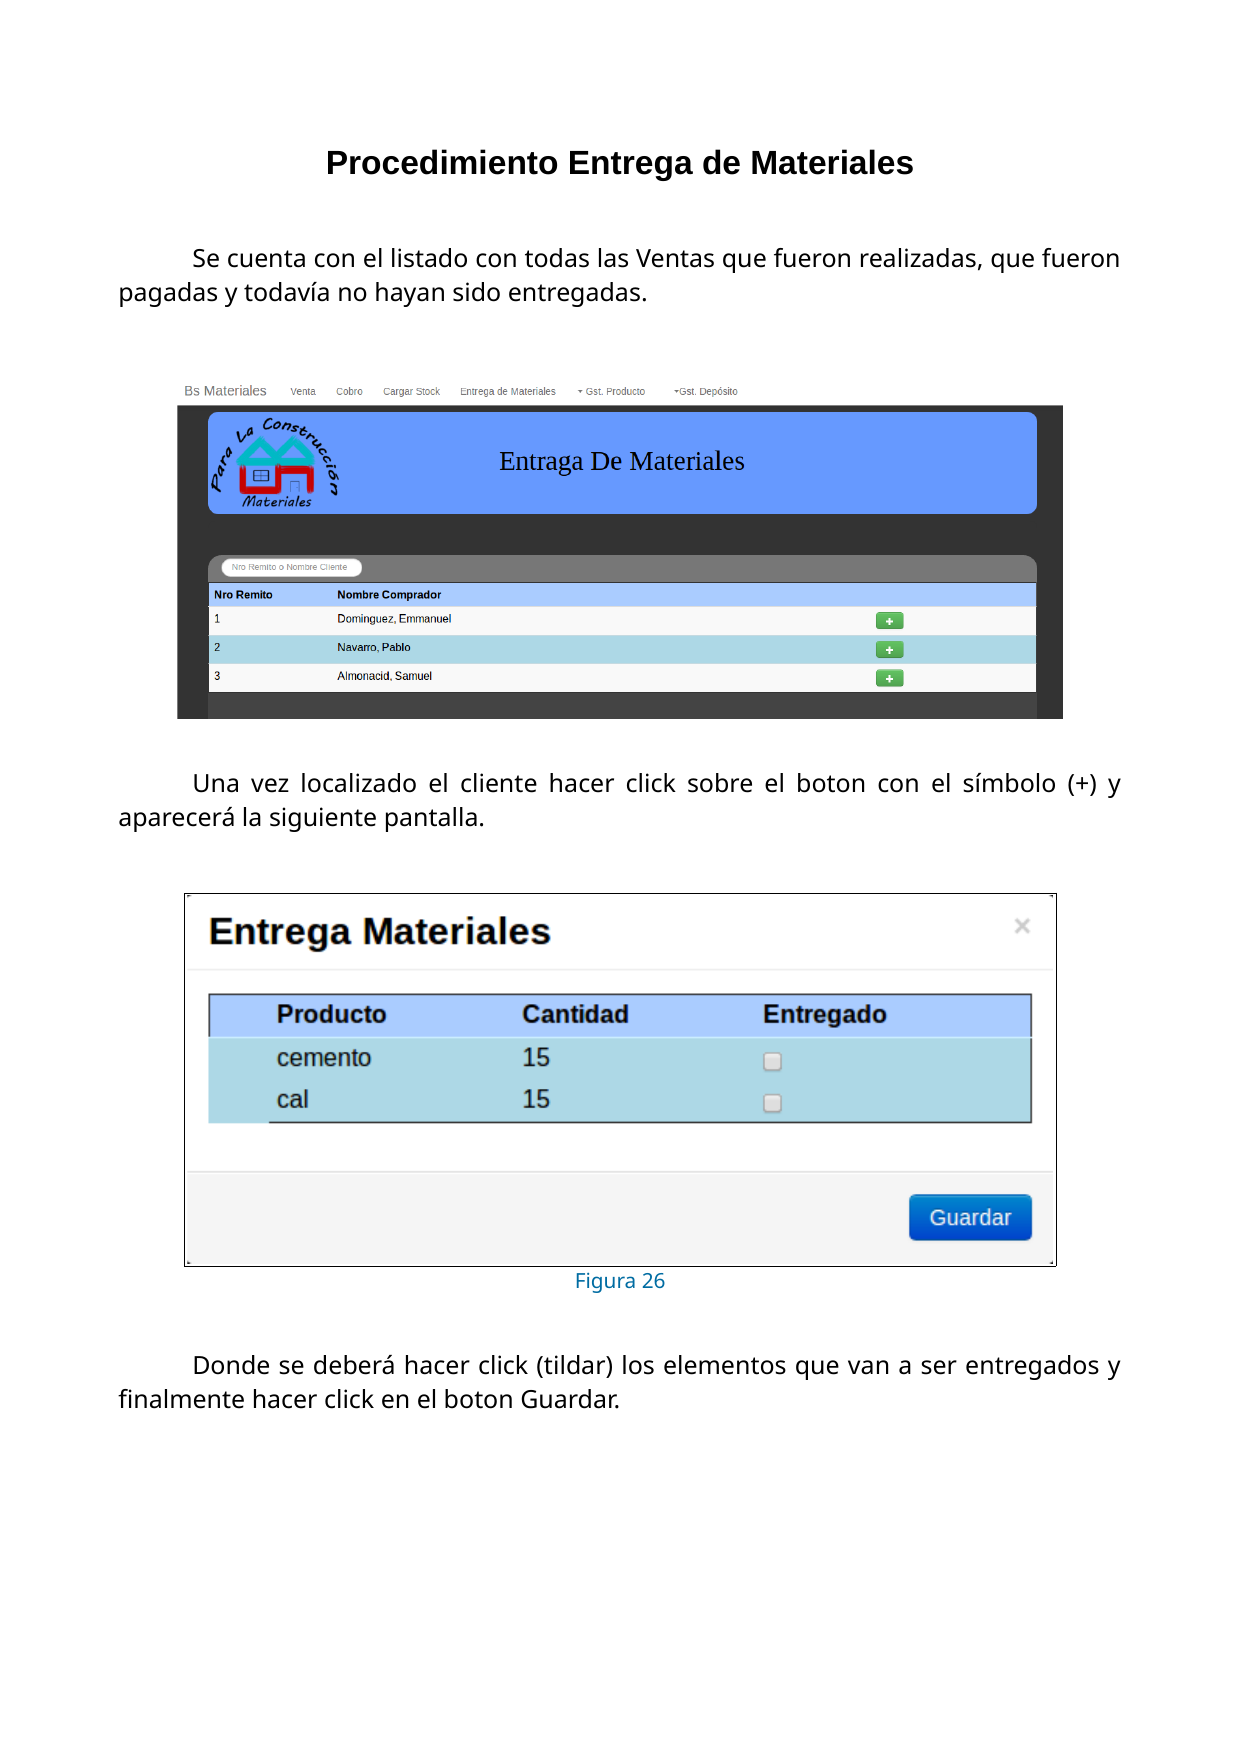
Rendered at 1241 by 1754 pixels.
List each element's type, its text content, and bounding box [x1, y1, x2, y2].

text Una vez localizado el cliente hacer click sobre el boton con el símbolo (+) y aparecerá la siguiente pantalla. [118, 766, 1122, 834]
text Donde se deberá hacer click (tildar) los elementos que van a ser entregados y finalmente hacer click en el boton Guardar. [118, 1348, 1122, 1416]
text Figura 26 [118, 1264, 1122, 1294]
text Se cuenta con el listado con todas las Ventas que fueron realizadas, que fueron pagadas y todavía no hayan sido entregadas. [118, 241, 1122, 309]
subtitle Procedimiento Entrega de Materiales [118, 143, 1122, 182]
picture [177, 378, 1063, 719]
picture [187, 895, 1053, 1264]
